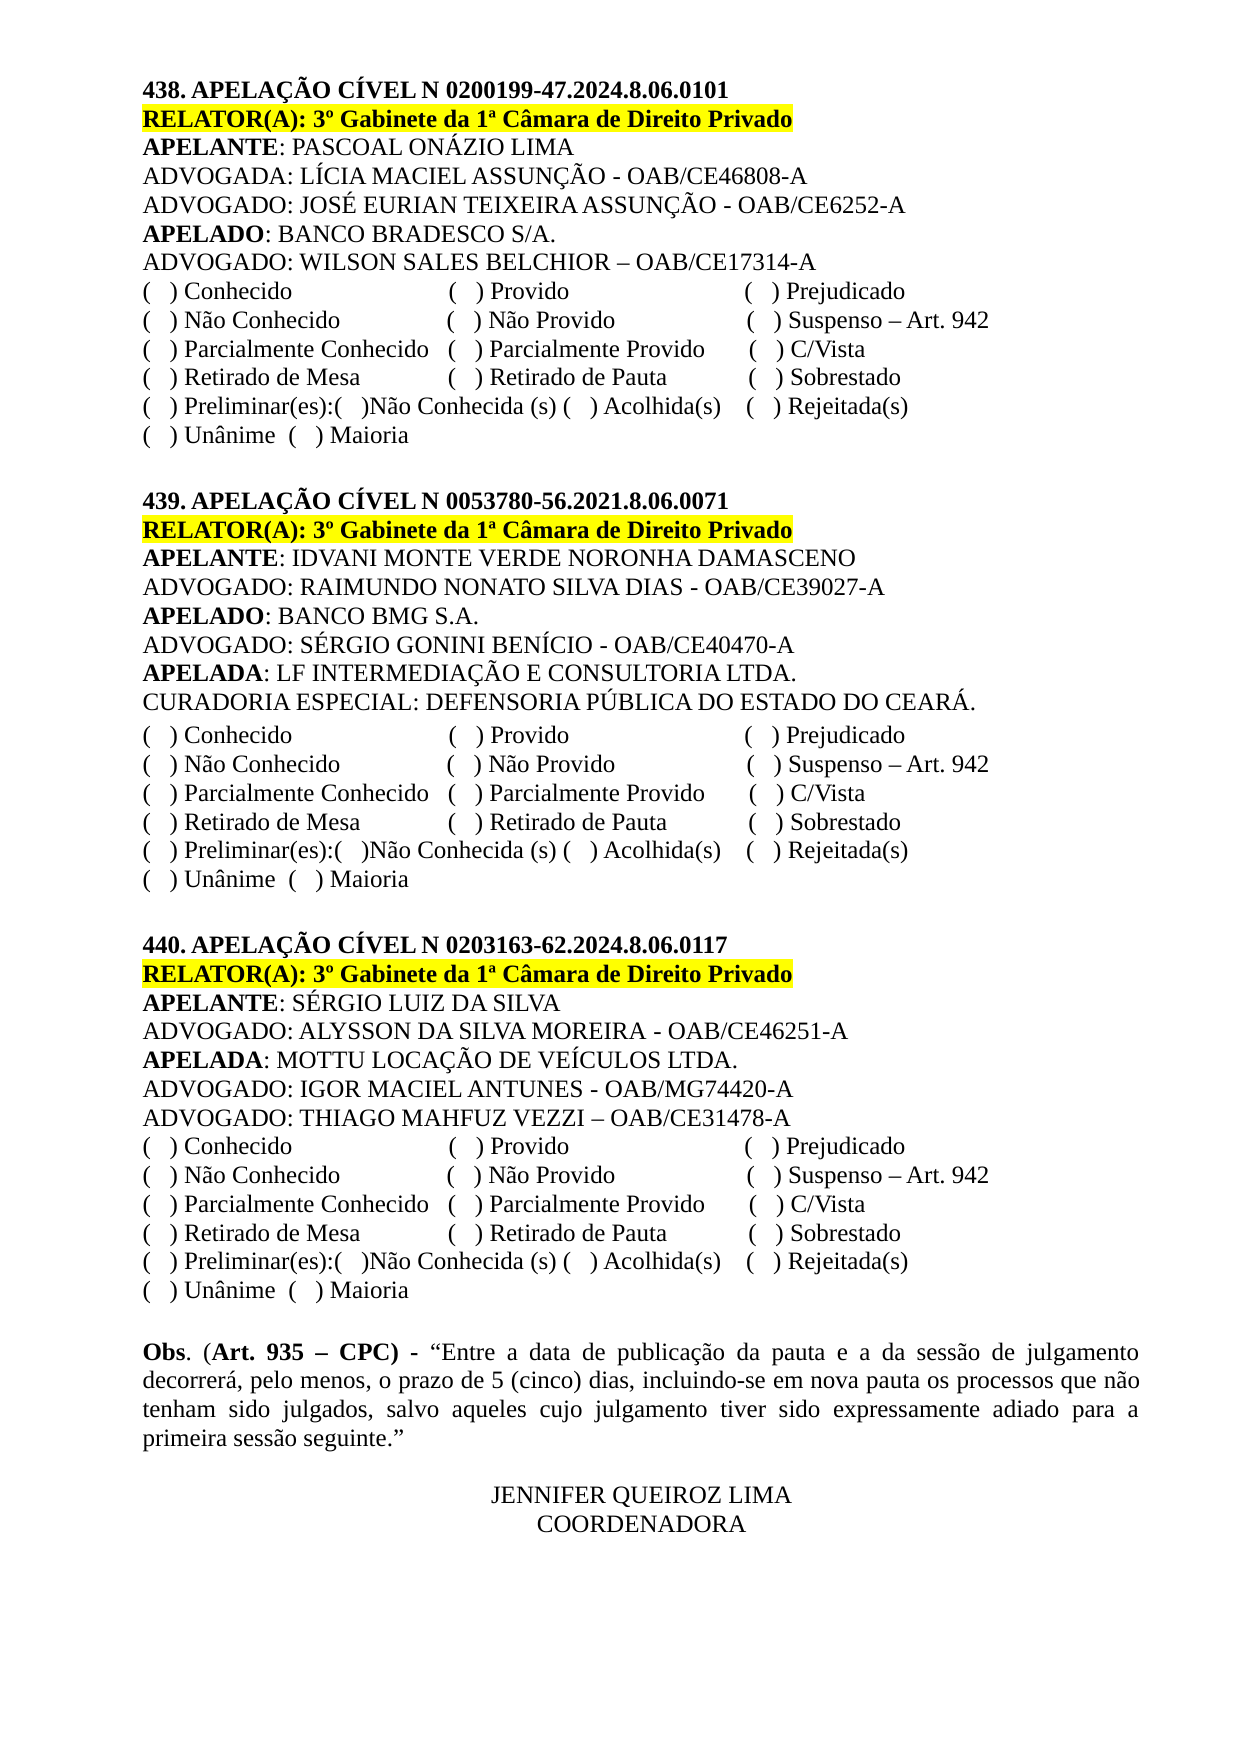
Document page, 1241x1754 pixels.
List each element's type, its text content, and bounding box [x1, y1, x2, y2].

text ( ) Retirado de Mesa ( ) Retirado de Pauta ( ) Sobrestado [142, 1218, 1158, 1246]
text 438. APELAÇÃO CÍVEL N 0200199-47.2024.8.06.0101 RELATOR(A): 3º Gabinete da 1ª Câmara de Direito Privado APELANTE: PASCOAL ONÁZIO LIMA ADVOGADA: LÍCIA MACIEL ASSUNÇÃO - OAB/CE46808-A ADVOGADO: JOSÉ EURIAN TEIXEIRA ASSUNÇÃO - OAB/CE6252-A APELADO: BANCO BRADESCO S/A. ADVOGADO: WILSON SALES BELCHIOR – OAB/CE17314-A [142, 75, 1141, 276]
text ( ) Unânime ( ) Maioria [142, 420, 1141, 449]
text ( ) Não Conhecido ( ) Não Provido ( ) Suspenso – Art. 942 [142, 749, 1158, 778]
text ( ) Conhecido ( ) Provido ( ) Prejudicado [142, 1131, 1141, 1160]
text ( ) Preliminar(es):( )Não Conhecida (s) ( ) Acolhida(s) ( ) Rejeitada(s) [142, 1246, 1158, 1275]
text ( ) Parcialmente Conhecido ( ) Parcialmente Provido ( ) C/Vista [142, 334, 1158, 362]
text JENNIFER QUEIROZ LIMA [142, 1481, 1141, 1509]
text Obs. (Art. 935 – CPC) - “Entre a data de publicação da pauta e a da sessão de julgamento decorrerá, pelo menos, o prazo de 5 (cinco) dias, incluindo-se em nova pauta os processos que não tenham sido julgados, salvo aqueles cujo julgamento tiver sido expressamente adiado para a primeira sessão seguinte.” [142, 1337, 1141, 1452]
text 439. APELAÇÃO CÍVEL N 0053780-56.2021.8.06.0071 RELATOR(A): 3º Gabinete da 1ª Câmara de Direito Privado APELANTE: IDVANI MONTE VERDE NORONHA DAMASCENO ADVOGADO: RAIMUNDO NONATO SILVA DIAS - OAB/CE39027-A APELADO: BANCO BMG S.A. ADVOGADO: SÉRGIO GONINI BENÍCIO - OAB/CE40470-A APELADA: LF INTERMEDIAÇÃO E CONSULTORIA LTDA. [142, 486, 1141, 687]
text ( ) Conhecido ( ) Provido ( ) Prejudicado [142, 720, 1141, 749]
text ( ) Parcialmente Conhecido ( ) Parcialmente Provido ( ) C/Vista [142, 1189, 1158, 1218]
text 440. APELAÇÃO CÍVEL N 0203163-62.2024.8.06.0117 RELATOR(A): 3º Gabinete da 1ª Câmara de Direito Privado APELANTE: SÉRGIO LUIZ DA SILVA ADVOGADO: ALYSSON DA SILVA MOREIRA - OAB/CE46251-A APELADA: MOTTU LOCAÇÃO DE VEÍCULOS LTDA. ADVOGADO: IGOR MACIEL ANTUNES - OAB/MG74420-A ADVOGADO: THIAGO MAHFUZ VEZZI – OAB/CE31478-A [142, 930, 1141, 1131]
text ( ) Conhecido ( ) Provido ( ) Prejudicado [142, 276, 1141, 305]
text ( ) Não Conhecido ( ) Não Provido ( ) Suspenso – Art. 942 [142, 1160, 1158, 1189]
text COORDENADORA [142, 1509, 1141, 1538]
text ( ) Parcialmente Conhecido ( ) Parcialmente Provido ( ) C/Vista [142, 778, 1158, 807]
text ( ) Retirado de Mesa ( ) Retirado de Pauta ( ) Sobrestado [142, 362, 1158, 391]
text ( ) Não Conhecido ( ) Não Provido ( ) Suspenso – Art. 942 [142, 305, 1158, 334]
text ( ) Retirado de Mesa ( ) Retirado de Pauta ( ) Sobrestado [142, 807, 1158, 835]
text ( ) Preliminar(es):( )Não Conhecida (s) ( ) Acolhida(s) ( ) Rejeitada(s) [142, 391, 1158, 420]
text ( ) Unânime ( ) Maioria [142, 1275, 1141, 1304]
text ( ) Preliminar(es):( )Não Conhecida (s) ( ) Acolhida(s) ( ) Rejeitada(s) [142, 835, 1158, 864]
text ( ) Unânime ( ) Maioria [142, 864, 1141, 893]
text CURADORIA ESPECIAL: DEFENSORIA PÚBLICA DO ESTADO DO CEARÁ. [142, 687, 1141, 716]
